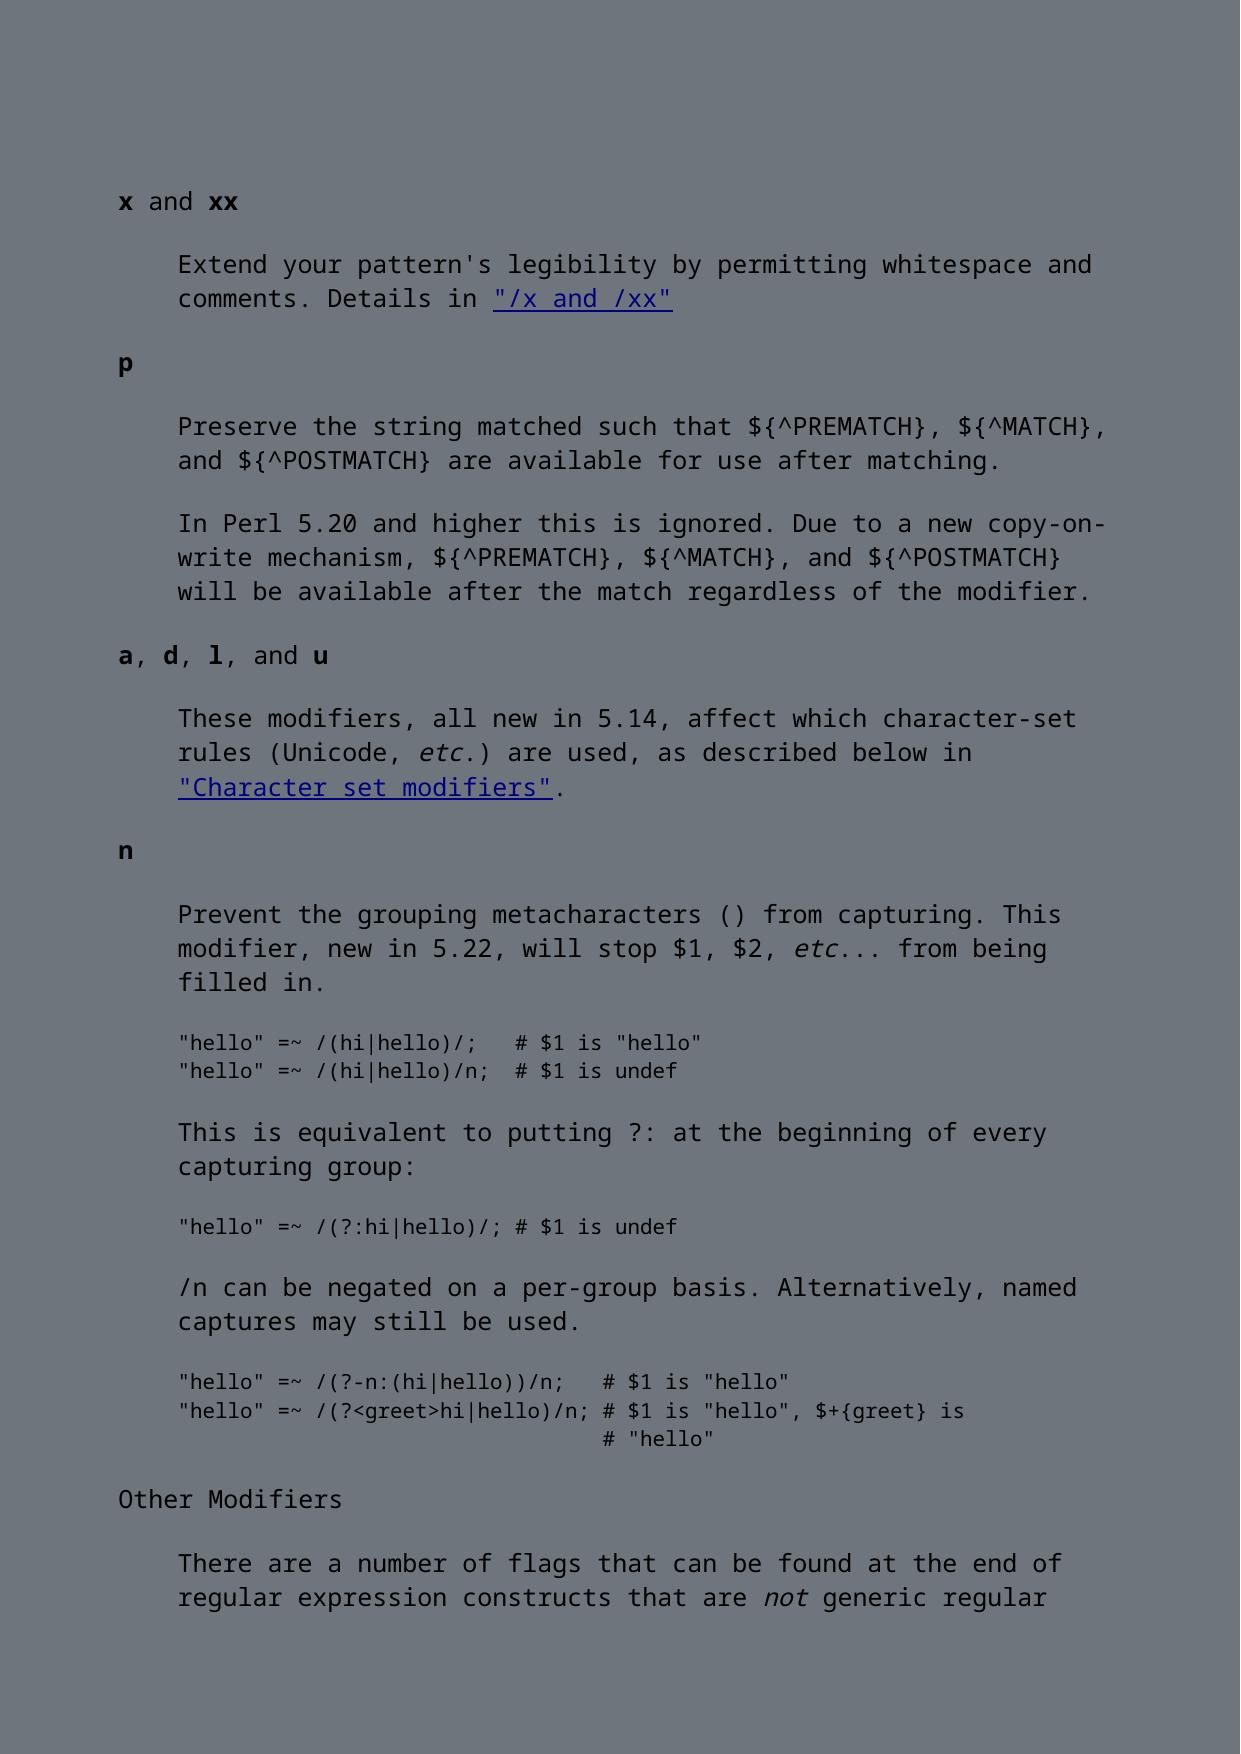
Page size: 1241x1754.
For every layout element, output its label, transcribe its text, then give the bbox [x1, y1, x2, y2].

list This is equivalent to putting ?: at the beginning of every capturing group: [177, 1114, 1122, 1182]
subtitle n [118, 833, 1122, 867]
subtitle Other Modifiers [118, 1482, 1122, 1516]
list There are a number of flags that can be found at the end of regular expression constructs that are not generic regular [177, 1546, 1122, 1614]
list Preserve the string matched such that ${^PREMATCH}, ${^MATCH}, and ${^POSTMATCH} are available for use after matching. [177, 408, 1122, 476]
text "hello" =~ /(hi|hello)/; # $1 is "hello" [177, 1028, 1122, 1056]
text "hello" =~ /(?<greet>hi|hello)/n; # $1 is "hello", $+{greet} is [177, 1396, 1122, 1424]
list In Perl 5.20 and higher this is ignored. Due to a new copy-on-write mechanism, ${^PREMATCH}, ${^MATCH}, and ${^POSTMATCH} will be available after the match regardless of the modifier. [177, 506, 1122, 608]
subtitle a, d, l, and u [118, 637, 1122, 672]
list These modifiers, all new in 5.14, affect which character-set rules (Unicode, etc.) are used, as described below in "Character set modifiers". [177, 701, 1122, 803]
subtitle p [118, 345, 1122, 379]
text # "hello" [177, 1424, 1122, 1453]
list Prevent the grouping metacharacters () from capturing. This modifier, new in 5.22, will stop $1, $2, etc... from being filled in. [177, 896, 1122, 998]
subtitle x and xx [118, 183, 1122, 218]
list /n can be negated on a per-group basis. Alternatively, named captures may still be used. [177, 1270, 1122, 1338]
text "hello" =~ /(?:hi|hello)/; # $1 is undef [177, 1212, 1122, 1240]
list Extend your pattern's legibility by permitting whitespace and comments. Details in "/x and /xx" [177, 247, 1122, 315]
text "hello" =~ /(hi|hello)/n; # $1 is undef [177, 1056, 1122, 1085]
text "hello" =~ /(?-n:(hi|hello))/n; # $1 is "hello" [177, 1367, 1122, 1396]
